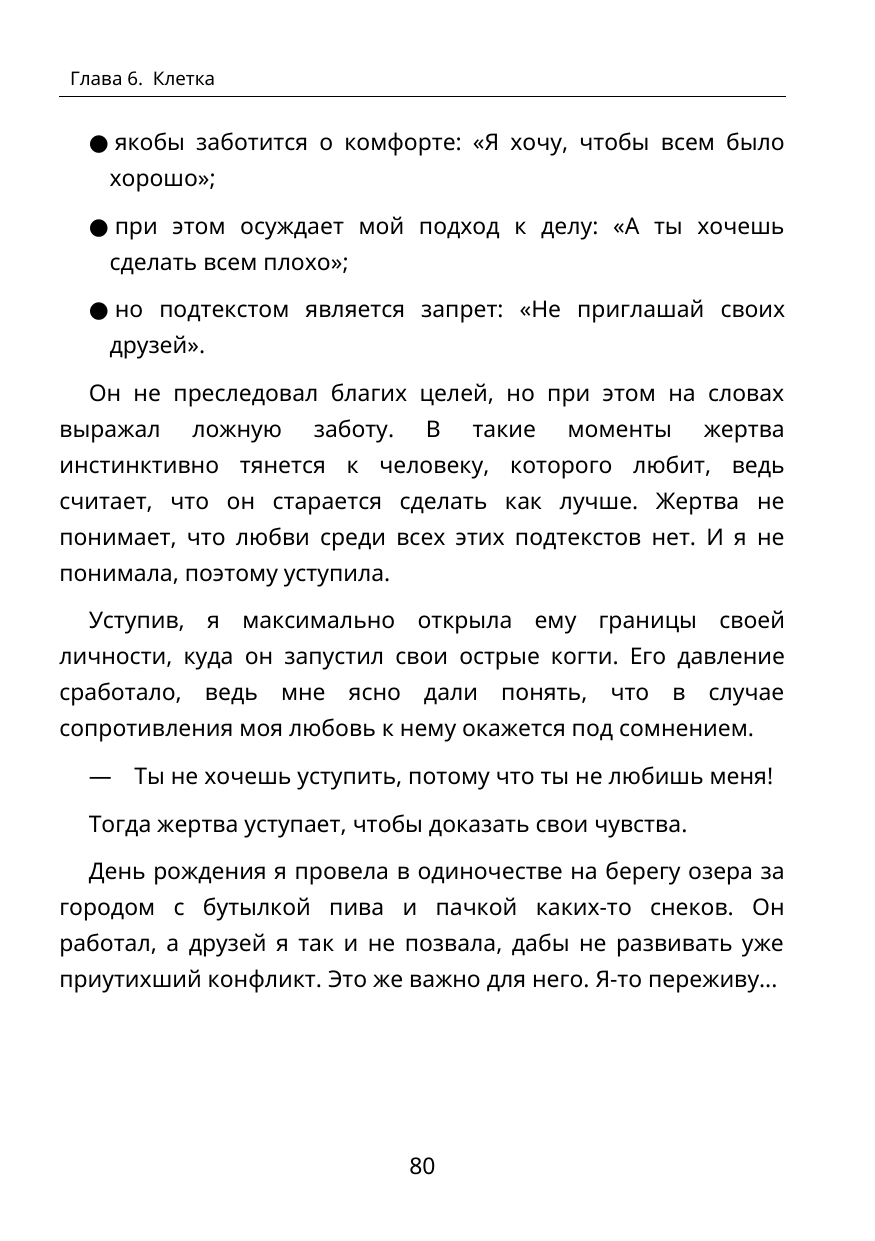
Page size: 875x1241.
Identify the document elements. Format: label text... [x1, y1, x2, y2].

list якобы заботится о комфорте: «Я хочу, чтобы всем было хорошо»; [88, 126, 786, 193]
text Тогда жертва уступает, чтобы доказать свои чувства. [59, 808, 786, 839]
text Уступив, я максимально открыла ему границы своей личности, куда он запустил свои острые когти. Его давление сработало, ведь мне ясно дали понять, что в случае сопротивления моя любовь к нему окажется под сомнением. [59, 604, 786, 743]
list Ты не хочешь уступить, потому что ты не любишь меня! [59, 760, 786, 791]
text День рождения я провела в одиночестве на берегу озера за городом с бутылкой пива и пачкой каких-то снеков. Он работал, а друзей я так и не позвала, дабы не развивать уже приутихший конфликт. Это же важно для него. Я-то переживу... [59, 855, 786, 994]
text Он не преследовал благих целей, но при этом на словах выражал ложную заботу. В такие моменты жертва инстинктивно тянется к человеку, которого любит, ведь считает, что он старается сделать как лучше. Жертва не понимает, что любви среди всех этих подтекстов нет. И я не понимала, поэтому уступила. [59, 377, 786, 588]
list но подтекстом является запрет: «Не приглашай своих друзей». [88, 293, 786, 361]
list при этом осуждает мой подход к делу: «А ты хочешь сделать всем плохо»; [88, 210, 786, 277]
